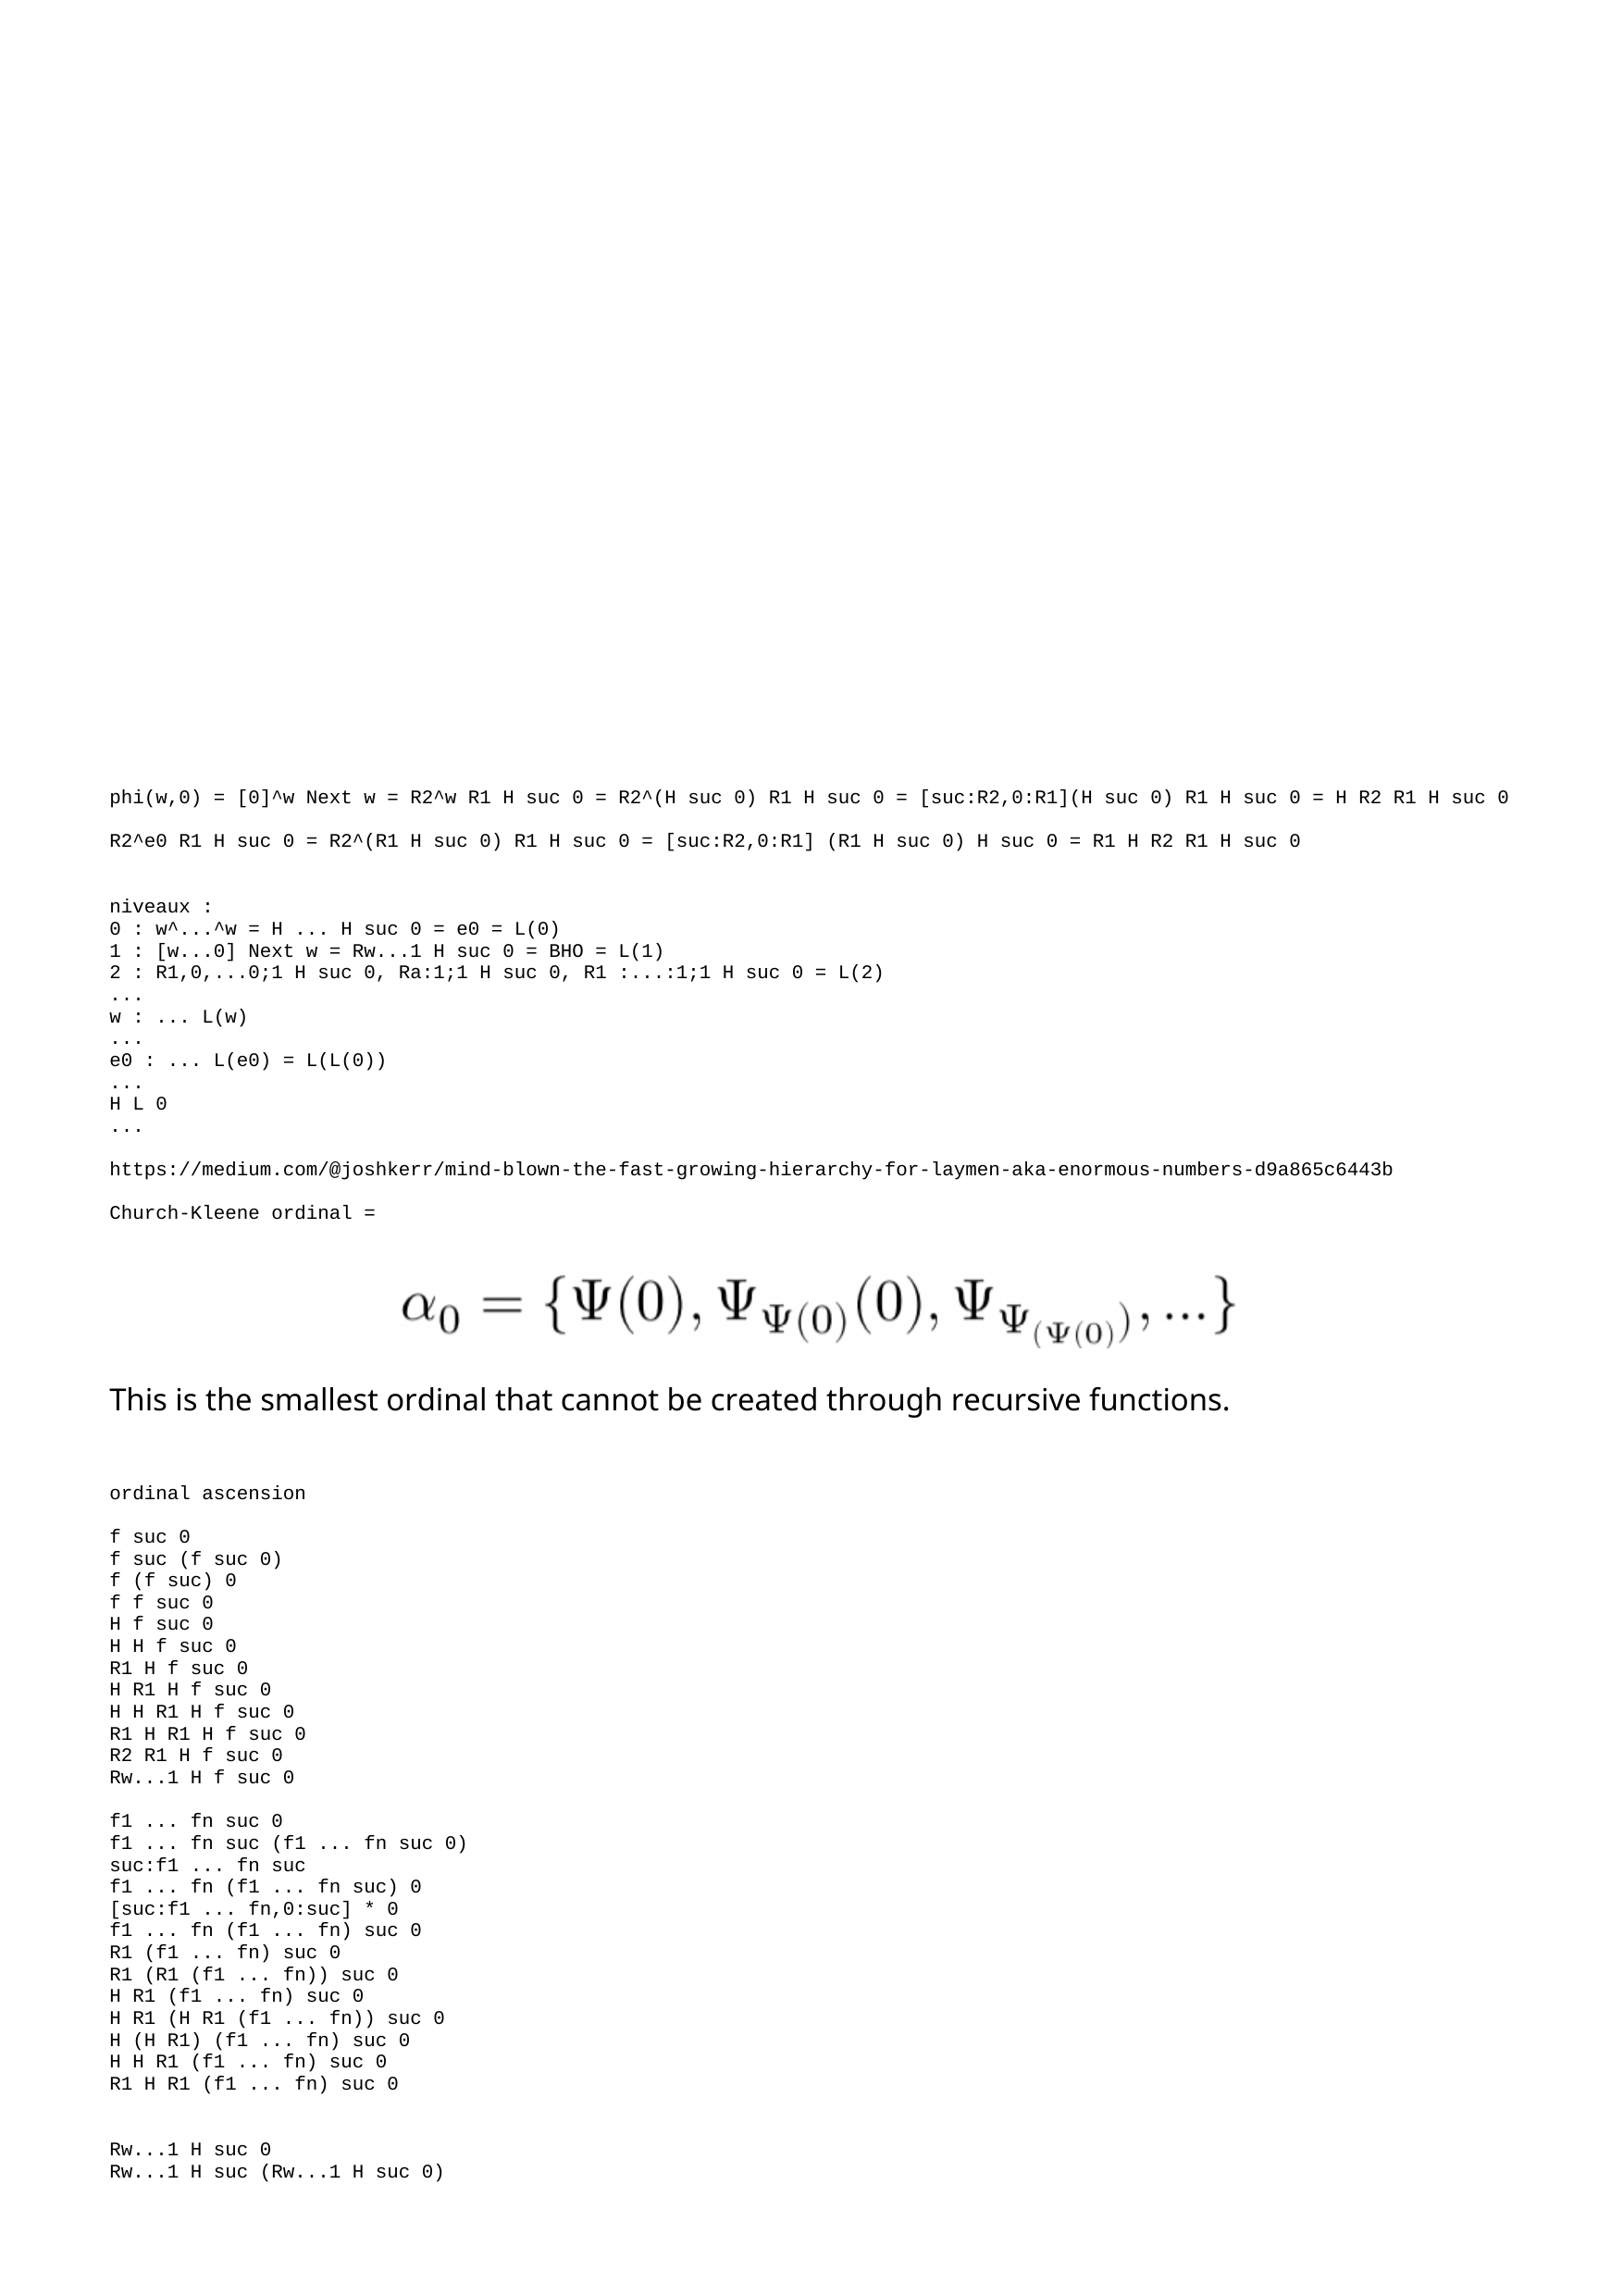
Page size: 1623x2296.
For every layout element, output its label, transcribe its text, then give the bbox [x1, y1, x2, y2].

text [suc:f1 ... fn,0:suc] * 0 [109, 1899, 1514, 1921]
text phi(w,0) = [0]^w Next w = R2^w R1 H suc 0 = R2^(H suc 0) R1 H suc 0 = [suc:R2,0:R1](H suc 0) R1 H suc 0 = H R2 R1 H suc 0 [109, 788, 1514, 810]
text ... [109, 1072, 1514, 1094]
text This is the smallest ordinal that cannot be created through recursive functions. [109, 1378, 1514, 1420]
text R1 (R1 (f1 ... fn)) suc 0 [109, 1965, 1514, 1986]
text Church-Kleene ordinal = [109, 1203, 1514, 1225]
text R1 H R1 H f suc 0 [109, 1724, 1514, 1745]
text f suc 0 [109, 1527, 1514, 1548]
text f1 ... fn suc 0 [109, 1811, 1514, 1833]
text H L 0 [109, 1094, 1514, 1116]
text R2^e0 R1 H suc 0 = R2^(R1 H suc 0) R1 H suc 0 = [suc:R2,0:R1] (R1 H suc 0) H suc 0 = R1 H R2 R1 H suc 0 [109, 831, 1514, 853]
text H R1 (H R1 (f1 ... fn)) suc 0 [109, 2008, 1514, 2030]
text R1 H R1 (f1 ... fn) suc 0 [109, 2074, 1514, 2096]
text H H R1 H f suc 0 [109, 1702, 1514, 1724]
text f1 ... fn (f1 ... fn) suc 0 [109, 1921, 1514, 1942]
text niveaux : [109, 897, 1514, 919]
text f (f suc) 0 [109, 1570, 1514, 1593]
text f1 ... fn (f1 ... fn suc) 0 [109, 1877, 1514, 1899]
text ... [109, 1116, 1514, 1137]
text R1 (f1 ... fn) suc 0 [109, 1942, 1514, 1965]
text f suc (f suc 0) [109, 1548, 1514, 1570]
text H H R1 (f1 ... fn) suc 0 [109, 2052, 1514, 2074]
text R1 H f suc 0 [109, 1658, 1514, 1680]
text H R1 (f1 ... fn) suc 0 [109, 1986, 1514, 2008]
text f f suc 0 [109, 1593, 1514, 1614]
text 2 : R1,0,...0;1 H suc 0, Ra:1;1 H suc 0, R1 :...:1;1 H suc 0 = L(2) [109, 962, 1514, 985]
text H H f suc 0 [109, 1636, 1514, 1658]
text Rw...1 H suc (Rw...1 H suc 0) [109, 2162, 1514, 2183]
text H (H R1) (f1 ... fn) suc 0 [109, 2030, 1514, 2052]
text ordinal ascension [109, 1483, 1514, 1505]
text R2 R1 H f suc 0 [109, 1745, 1514, 1768]
text ... [109, 1028, 1514, 1050]
text https://medium.com/@joshkerr/mind-blown-the-fast-growing-hierarchy-for-laymen-aka-enormous-numbers-d9a865c6443b [109, 1160, 1514, 1182]
text e0 : ... L(e0) = L(L(0)) [109, 1050, 1514, 1072]
text w : ... L(w) [109, 1007, 1514, 1028]
text H R1 H f suc 0 [109, 1680, 1514, 1702]
picture [357, 1247, 1266, 1348]
text suc:f1 ... fn suc [109, 1855, 1514, 1877]
text Rw...1 H f suc 0 [109, 1768, 1514, 1790]
text 0 : w^...^w = H ... H suc 0 = e0 = L(0) [109, 919, 1514, 941]
text f1 ... fn suc (f1 ... fn suc 0) [109, 1833, 1514, 1855]
text 1 : [w...0] Next w = Rw...1 H suc 0 = BHO = L(1) [109, 941, 1514, 962]
text Rw...1 H suc 0 [109, 2140, 1514, 2162]
text H f suc 0 [109, 1614, 1514, 1636]
text ... [109, 985, 1514, 1007]
